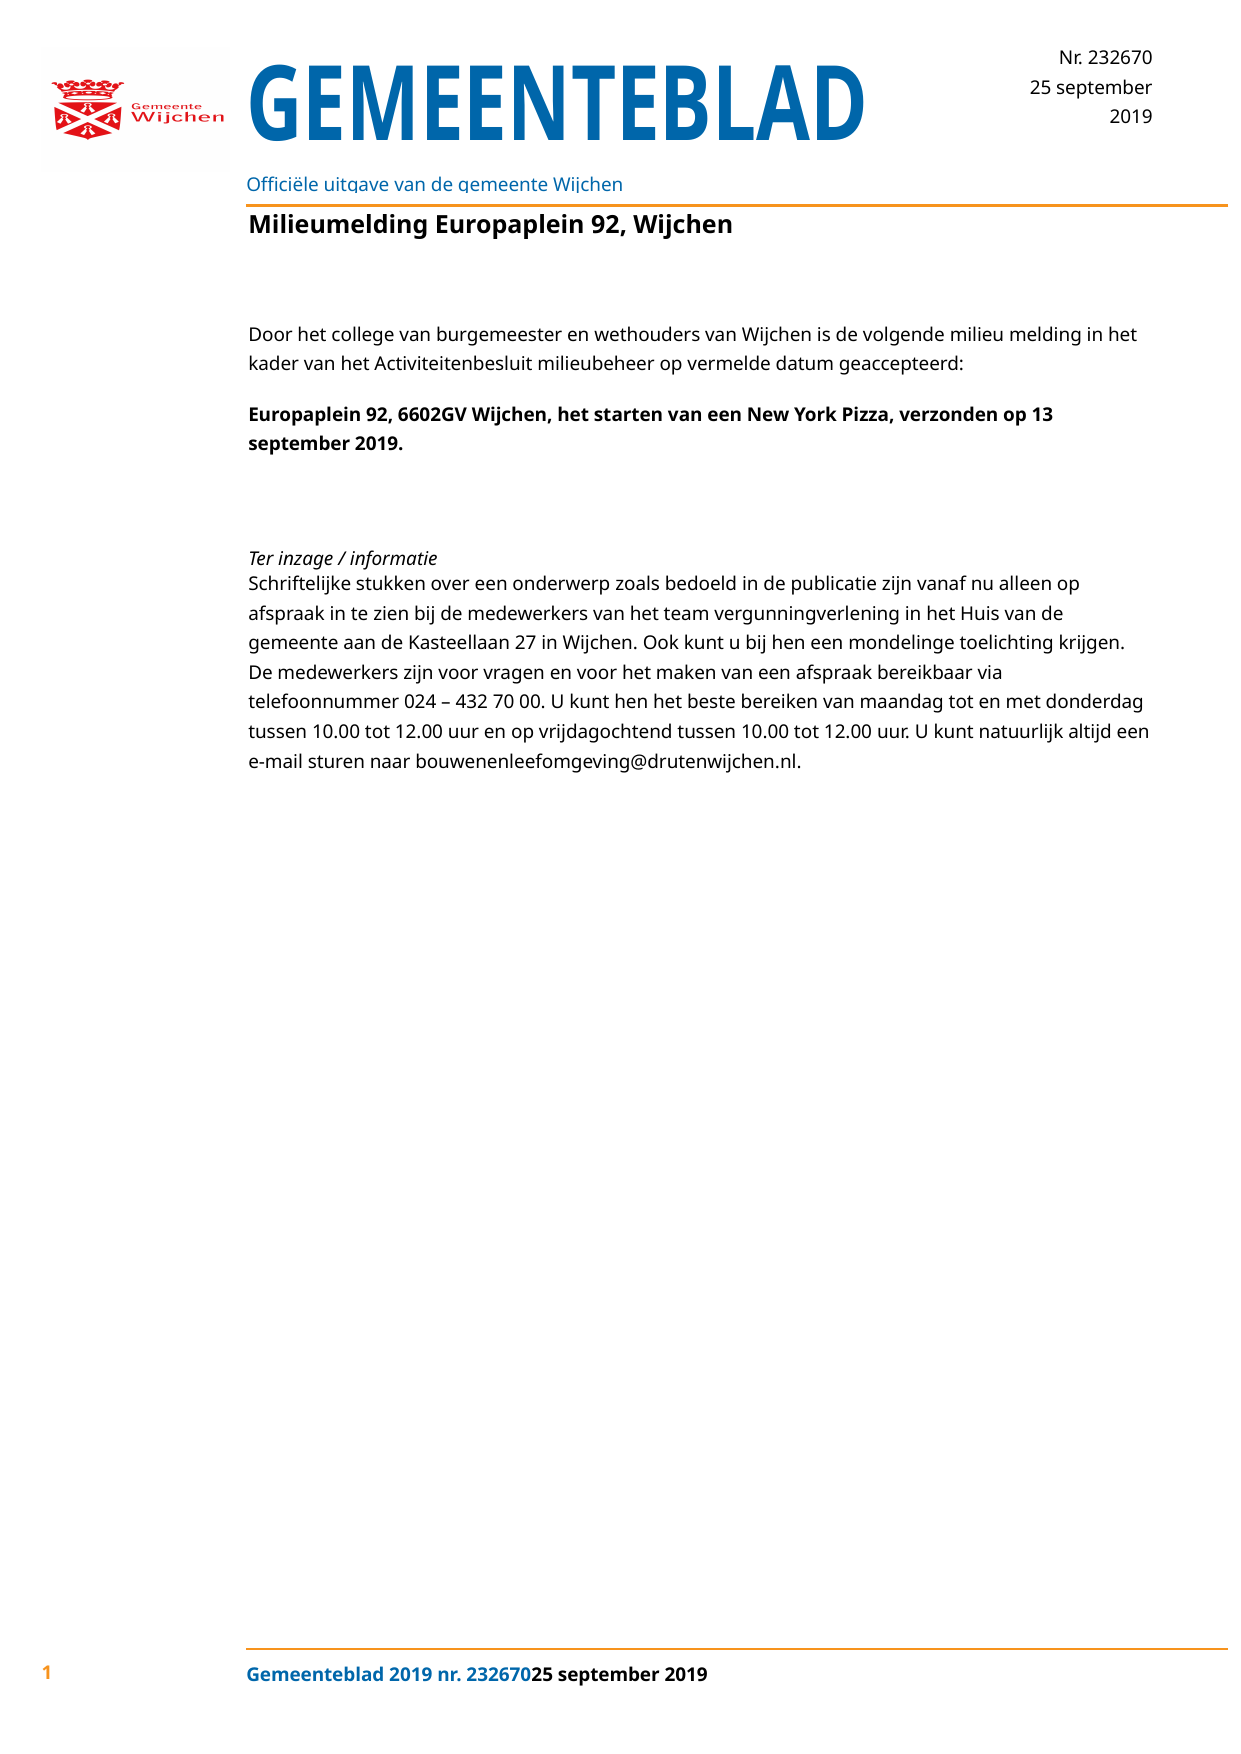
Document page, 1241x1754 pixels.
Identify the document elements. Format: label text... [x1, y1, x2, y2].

picture [41, 47, 231, 172]
text Europaplein 92, 6602GV Wijchen, het starten van een New York Pizza, verzonden op 13 september 2019. [248, 401, 1152, 456]
text Door het college van burgemeester en wethouders van Wijchen is de volgende milieu melding in het kader van het Activiteitenbesluit milieubeheer op vermelde datum geaccepteerd: [248, 321, 1152, 376]
text Ter inzage / informatie [248, 545, 1152, 570]
text Milieumelding Europaplein 92, Wijchen [248, 207, 1152, 241]
text Schriftelijke stukken over een onderwerp zoals bedoeld in de publicatie zijn vanaf nu alleen op afspraak in te zien bij de medewerkers van het team vergunningverlening in het Huis van de gemeente aan de Kasteellaan 27 in Wijchen. Ook kunt u bij hen een mondelinge toelichting krijgen. De medewerkers zijn voor vragen en voor het maken van een afspraak bereikbaar via telefoonnummer 024 – 432 70 00. U kunt hen het beste bereiken van maandag tot en met donderdag tussen 10.00 tot 12.00 uur en op vrijdagochtend tussen 10.00 tot 12.00 uur. U kunt natuurlijk altijd een e-mail sturen naar bouwenenleefomgeving@drutenwijchen.nl. [248, 570, 1152, 774]
